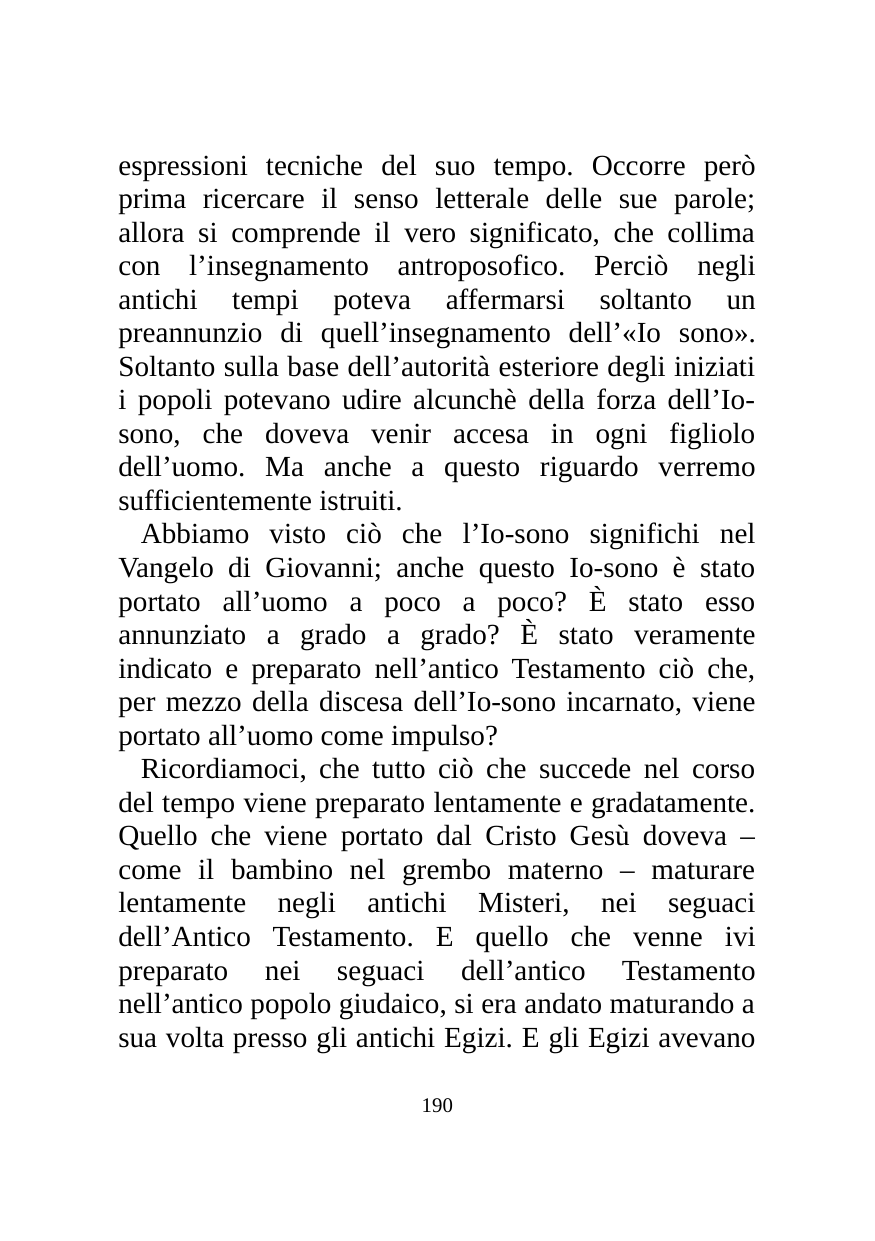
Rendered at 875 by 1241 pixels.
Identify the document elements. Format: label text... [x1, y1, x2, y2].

text Ricordiamoci, che tutto ciò che succede nel corso del tempo viene preparato lentamente e gradatamente. Quello che viene portato dal Cristo Gesù doveva – come il bambino nel grembo materno – maturare lentamente negli antichi Misteri, nei seguaci dell’Antico Testamento. E quello che venne ivi preparato nei seguaci dell’antico Testamento nell’antico popolo giudaico, si era andato maturando a sua volta presso gli antichi Egizi. E gli Egizi avevano [118, 751, 756, 1053]
text Abbiamo visto ciò che l’Io-sono significhi nel Vangelo di Giovanni; anche questo Io-sono è stato portato all’uomo a poco a poco? È stato esso annunziato a grado a grado? È stato veramente indicato e preparato nell’antico Testamento ciò che, per mezzo della discesa dell’Io-sono incarnato, viene portato all’uomo come impulso? [118, 517, 756, 751]
text espressioni tecniche del suo tempo. Occorre però prima ricercare il senso letterale delle sue parole; allora si comprende il vero significato, che collima con l’insegnamento antroposofico. Perciò negli antichi tempi poteva affermarsi soltanto un preannunzio di quell’insegnamento dell’«Io sono». Soltanto sulla base dell’autorità esteriore degli iniziati i popoli potevano udire alcunchè della forza dell’Io-sono, che doveva venir accesa in ogni figliolo dell’uomo. Ma anche a questo riguardo verremo sufficientemente istruiti. [118, 148, 756, 517]
